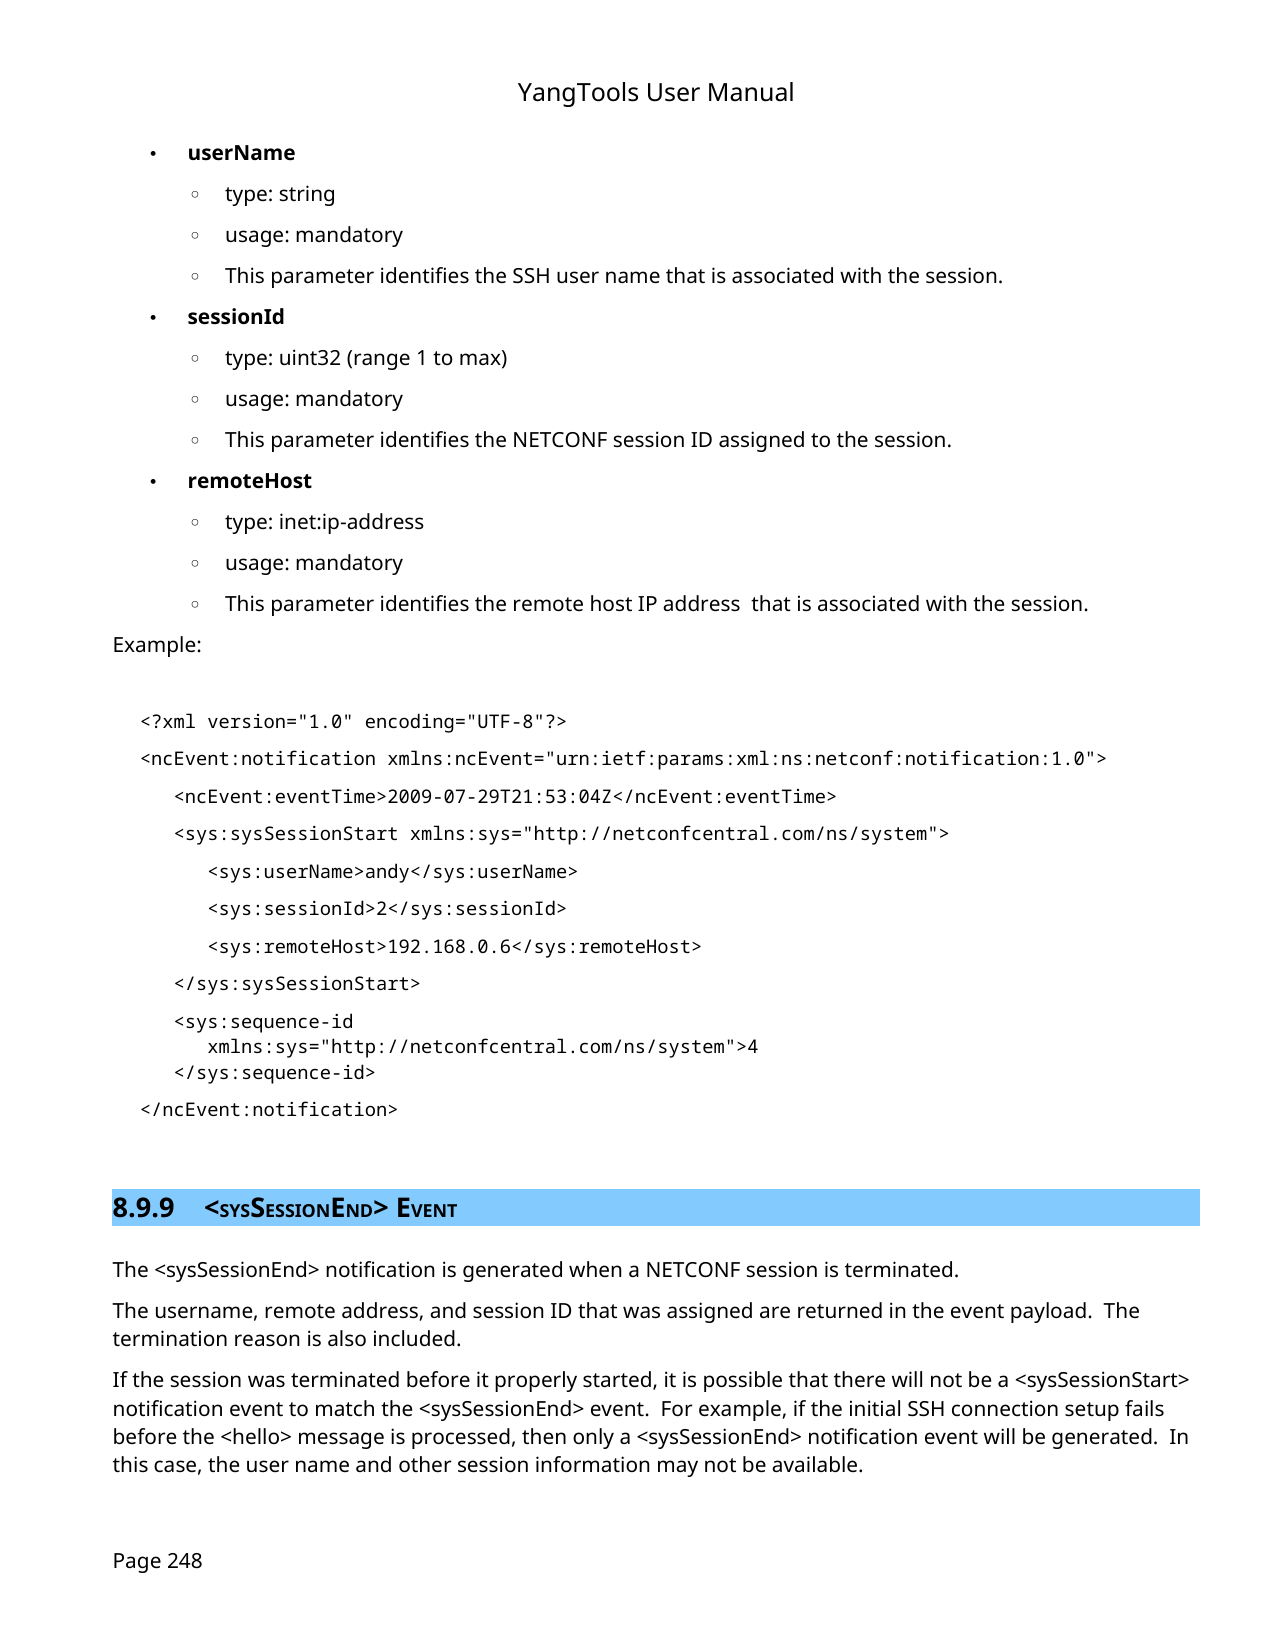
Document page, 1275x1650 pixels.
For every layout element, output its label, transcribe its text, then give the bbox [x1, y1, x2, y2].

list userName [150, 138, 1200, 167]
text <sys:sessionId>2</sys:sessionId> [139, 896, 1200, 921]
text <ncEvent:notification xmlns:ncEvent="urn:ietf:params:xml:ns:netconf:notification:1.0"> [139, 746, 1200, 771]
text </sys:sysSessionStart> [139, 971, 1200, 996]
list This parameter identifies the NETCONF session ID assigned to the session. [187, 425, 1200, 453]
text </ncEvent:notification> [139, 1097, 1200, 1122]
list usage: mandatory [187, 220, 1200, 249]
list This parameter identifies the remote host IP address that is associated with the session. [187, 589, 1200, 617]
list remoteHost [150, 466, 1200, 494]
list type: inet:ip-address [187, 507, 1200, 535]
text The username, remote address, and session ID that was assigned are returned in the event payload. The termination reason is also included. [112, 1296, 1200, 1353]
text <sys:sequence-id xmlns:sys="http://netconfcentral.com/ns/system">4 </sys:sequence-id> [139, 1008, 1200, 1085]
list usage: mandatory [187, 548, 1200, 576]
list This parameter identifies the SSH user name that is associated with the session. [187, 261, 1200, 290]
text <ncEvent:eventTime>2009-07-29T21:53:04Z</ncEvent:eventTime> [139, 783, 1200, 809]
subtitle <sysSessionEnd> Event [112, 1189, 1200, 1226]
list type: uint32 (range 1 to max) [187, 343, 1200, 372]
text <sys:userName>andy</sys:userName> [139, 858, 1200, 884]
text Example: [112, 630, 1200, 658]
list type: string [187, 179, 1200, 208]
text <sys:remoteHost>192.168.0.6</sys:remoteHost> [139, 933, 1200, 959]
text <?xml version="1.0" encoding="UTF-8"?> [139, 708, 1200, 734]
text If the session was terminated before it properly started, it is possible that there will not be a <sysSessionStart> notification event to match the <sysSessionEnd> event. For example, if the initial SSH connection setup fails before the <hello> message is processed, then only a <sysSessionEnd> notification event will be generated. In this case, the user name and other session information may not be available. [112, 1365, 1200, 1479]
list sessionId [150, 302, 1200, 331]
text <sys:sysSessionStart xmlns:sys="http://netconfcentral.com/ns/system"> [139, 821, 1200, 846]
list usage: mandatory [187, 384, 1200, 413]
text The <sysSessionEnd> notification is generated when a NETCONF session is terminated. [112, 1255, 1200, 1283]
